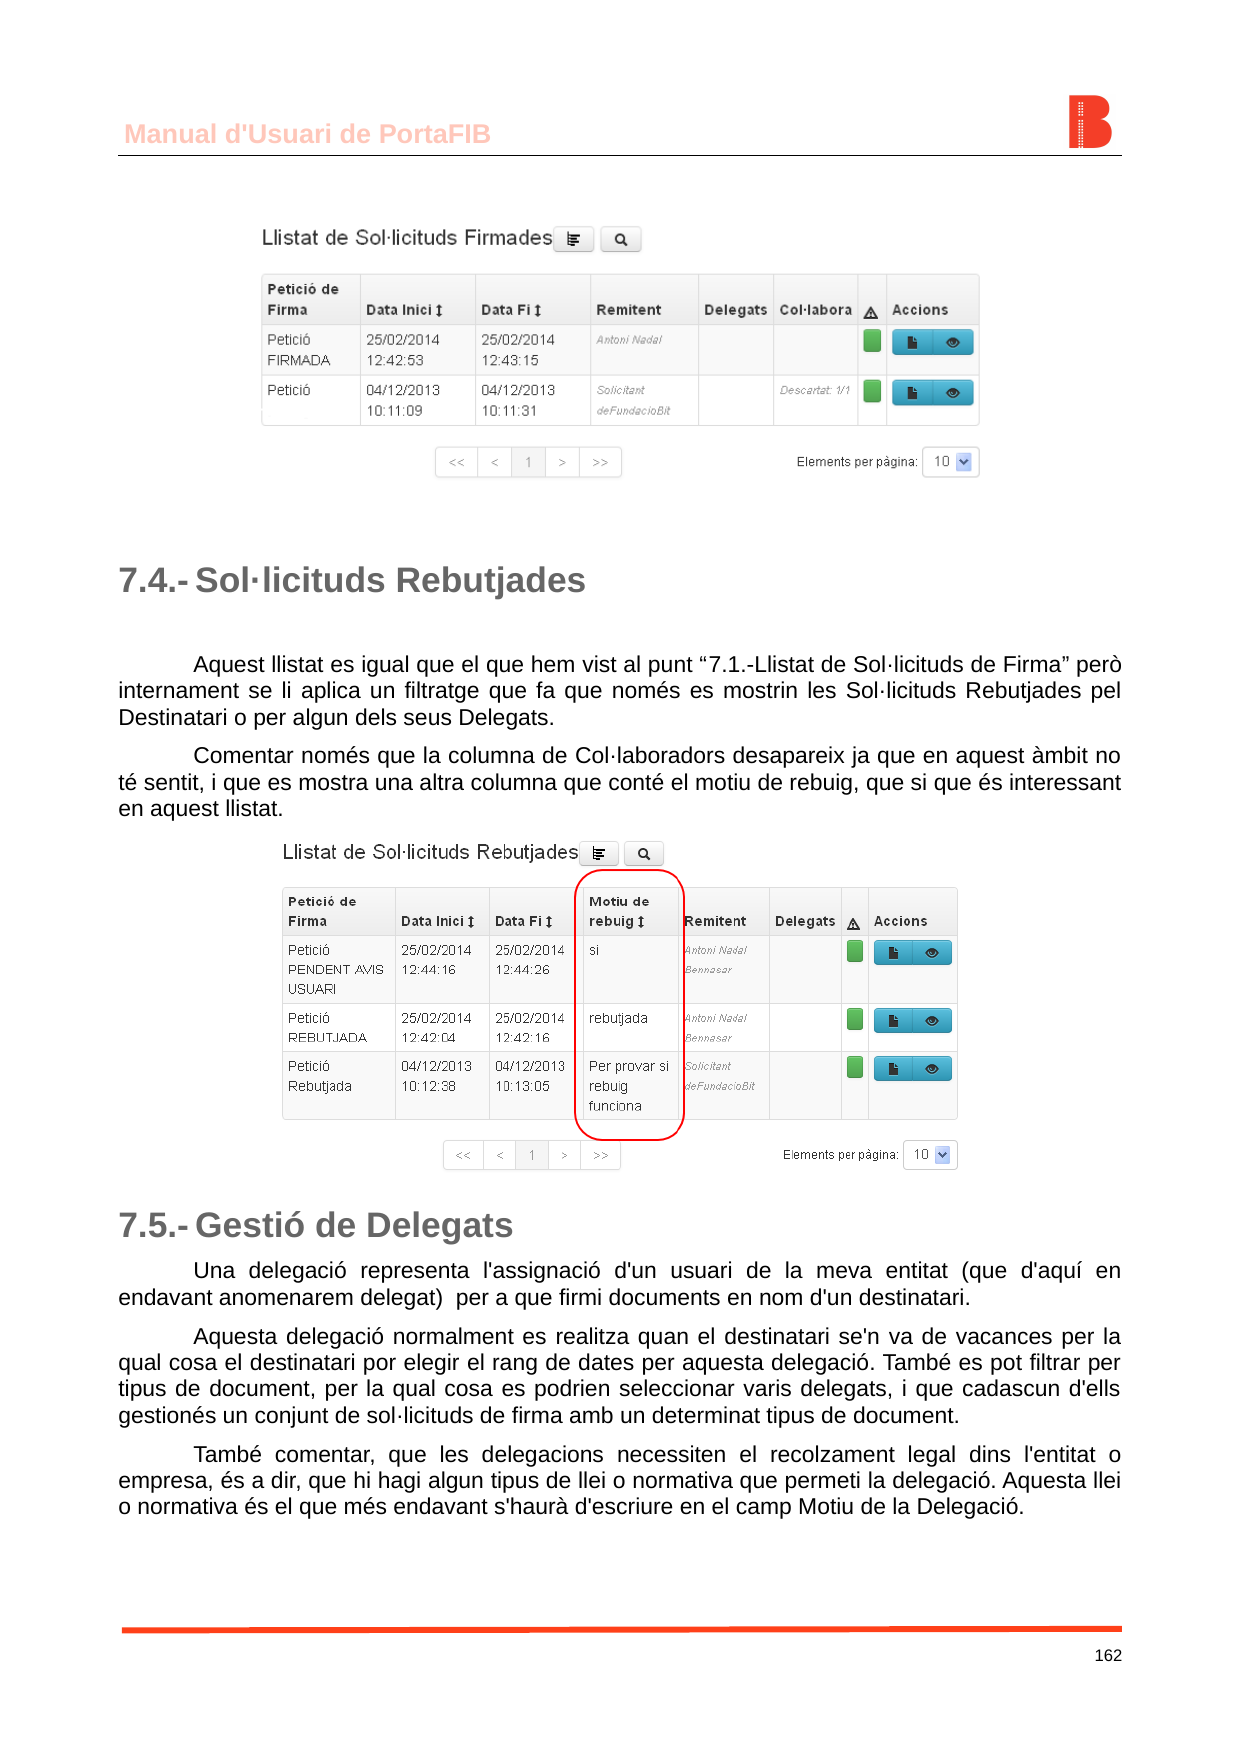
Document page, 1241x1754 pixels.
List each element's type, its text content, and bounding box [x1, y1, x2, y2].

text Aquesta delegació normalment es realitza quan el destinatari se'n va de vacances per la qual cosa el destinatari por elegir el rang de dates per aquesta delegació. També es pot filtrar per tipus de document, per la qual cosa es podrien seleccionar varis delegats, i que cadascun d'ells gestionés un conjunt de sol·licituds de firma amb un determinat tipus de document. [118, 1323, 1122, 1428]
text Comentar només que la columna de Col·laboradors desapareix ja que en aquest àmbit no té sentit, i que es mostra una altra columna que conté el motiu de rebuig, que si que és interessant en aquest llistat. [118, 742, 1122, 821]
picture [276, 833, 965, 1180]
subtitle Gestió de Delegats [118, 1204, 1122, 1245]
text Una delegació representa l'assignació d'un usuari de la meva entitat (que d'aquí en endavant anomenarem delegat) per a que firmi documents en nom d'un destinatari. [118, 1257, 1122, 1310]
text També comentar, que les delegacions necessiten el recolzament legal dins l'entitat o empresa, és a dir, que hi hagi algun tipus de llei o normativa que permeti la delegació. Aquesta llei o normativa és el que més endavant s'haurà d'escriure en el camp Motiu de la Delegació. [118, 1441, 1122, 1519]
subtitle Sol·licituds Rebutjades [118, 559, 1122, 599]
picture [1063, 94, 1117, 150]
picture [250, 215, 990, 495]
text Aquest llistat es igual que el que hem vist al punt “7.1Llistat de Sol·licituds de Firma” però internament se li aplica un filtratge que fa que només es mostrin les Sol·licituds Rebutjades pel Destinatari o per algun dels seus Delegats. [118, 651, 1122, 730]
